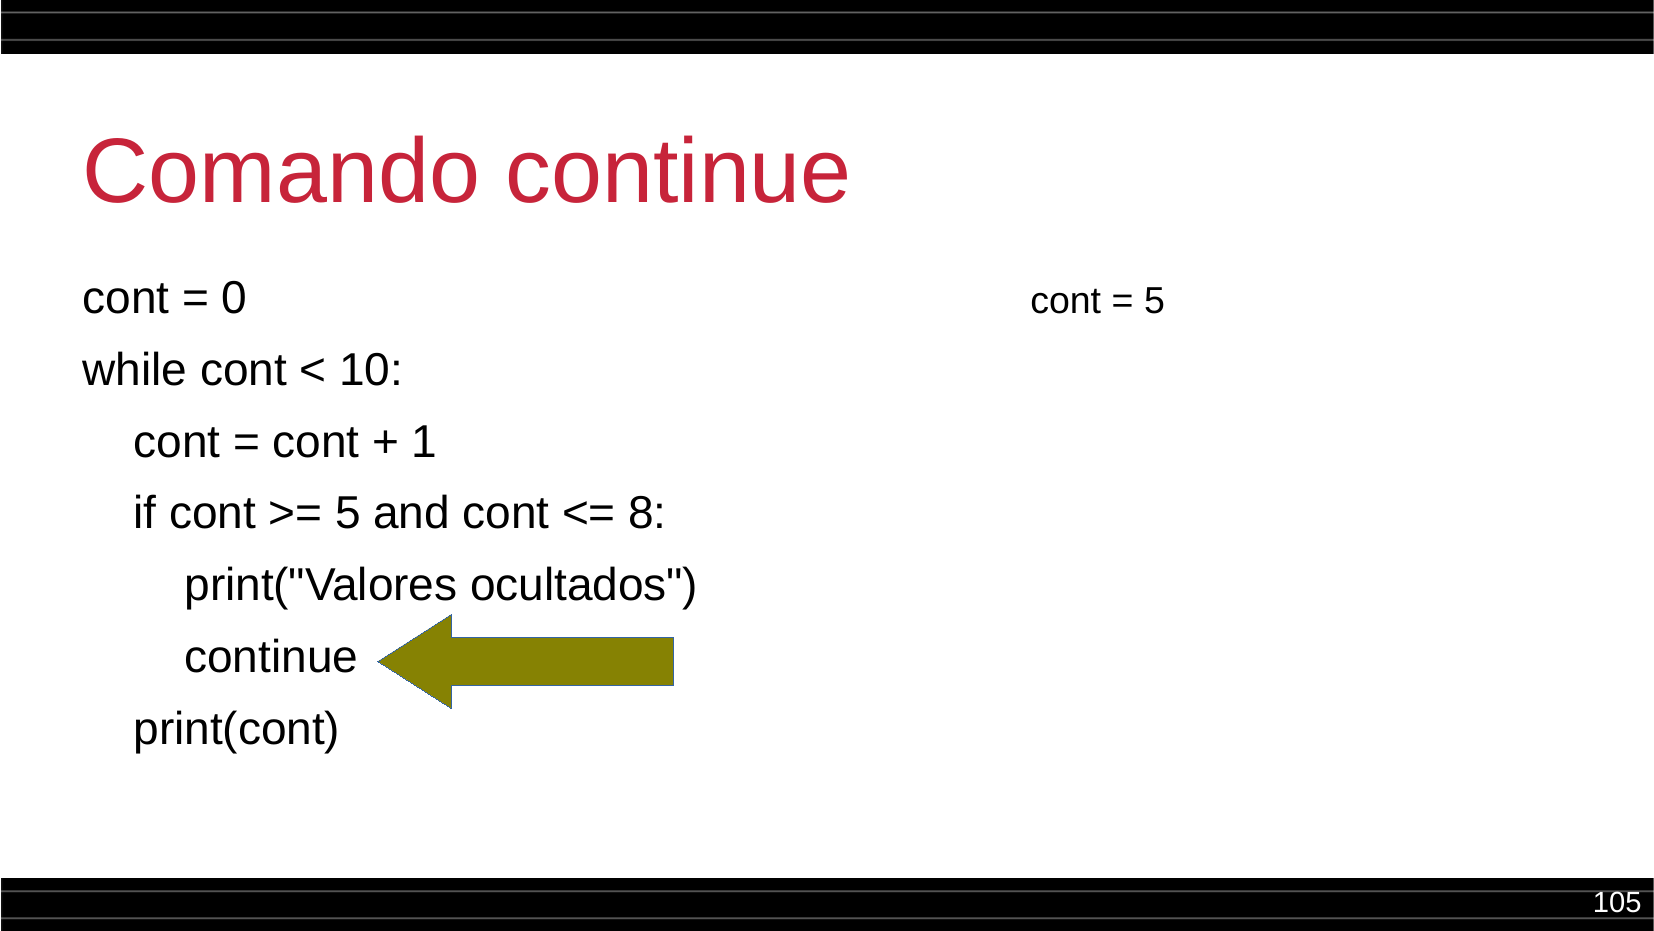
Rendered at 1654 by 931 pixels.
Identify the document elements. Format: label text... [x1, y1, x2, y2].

picture [1, 0, 1654, 54]
text_box [377, 614, 674, 709]
text_box cont = 5 [1015, 271, 1229, 329]
picture [1, 878, 1654, 931]
title Comando continue [82, 92, 1571, 249]
list cont = 0 while cont < 10: cont = cont + 1 if cont >= 5 and cont <= 8: print("Valores ocultados") continue print(cont) [82, 271, 1571, 758]
